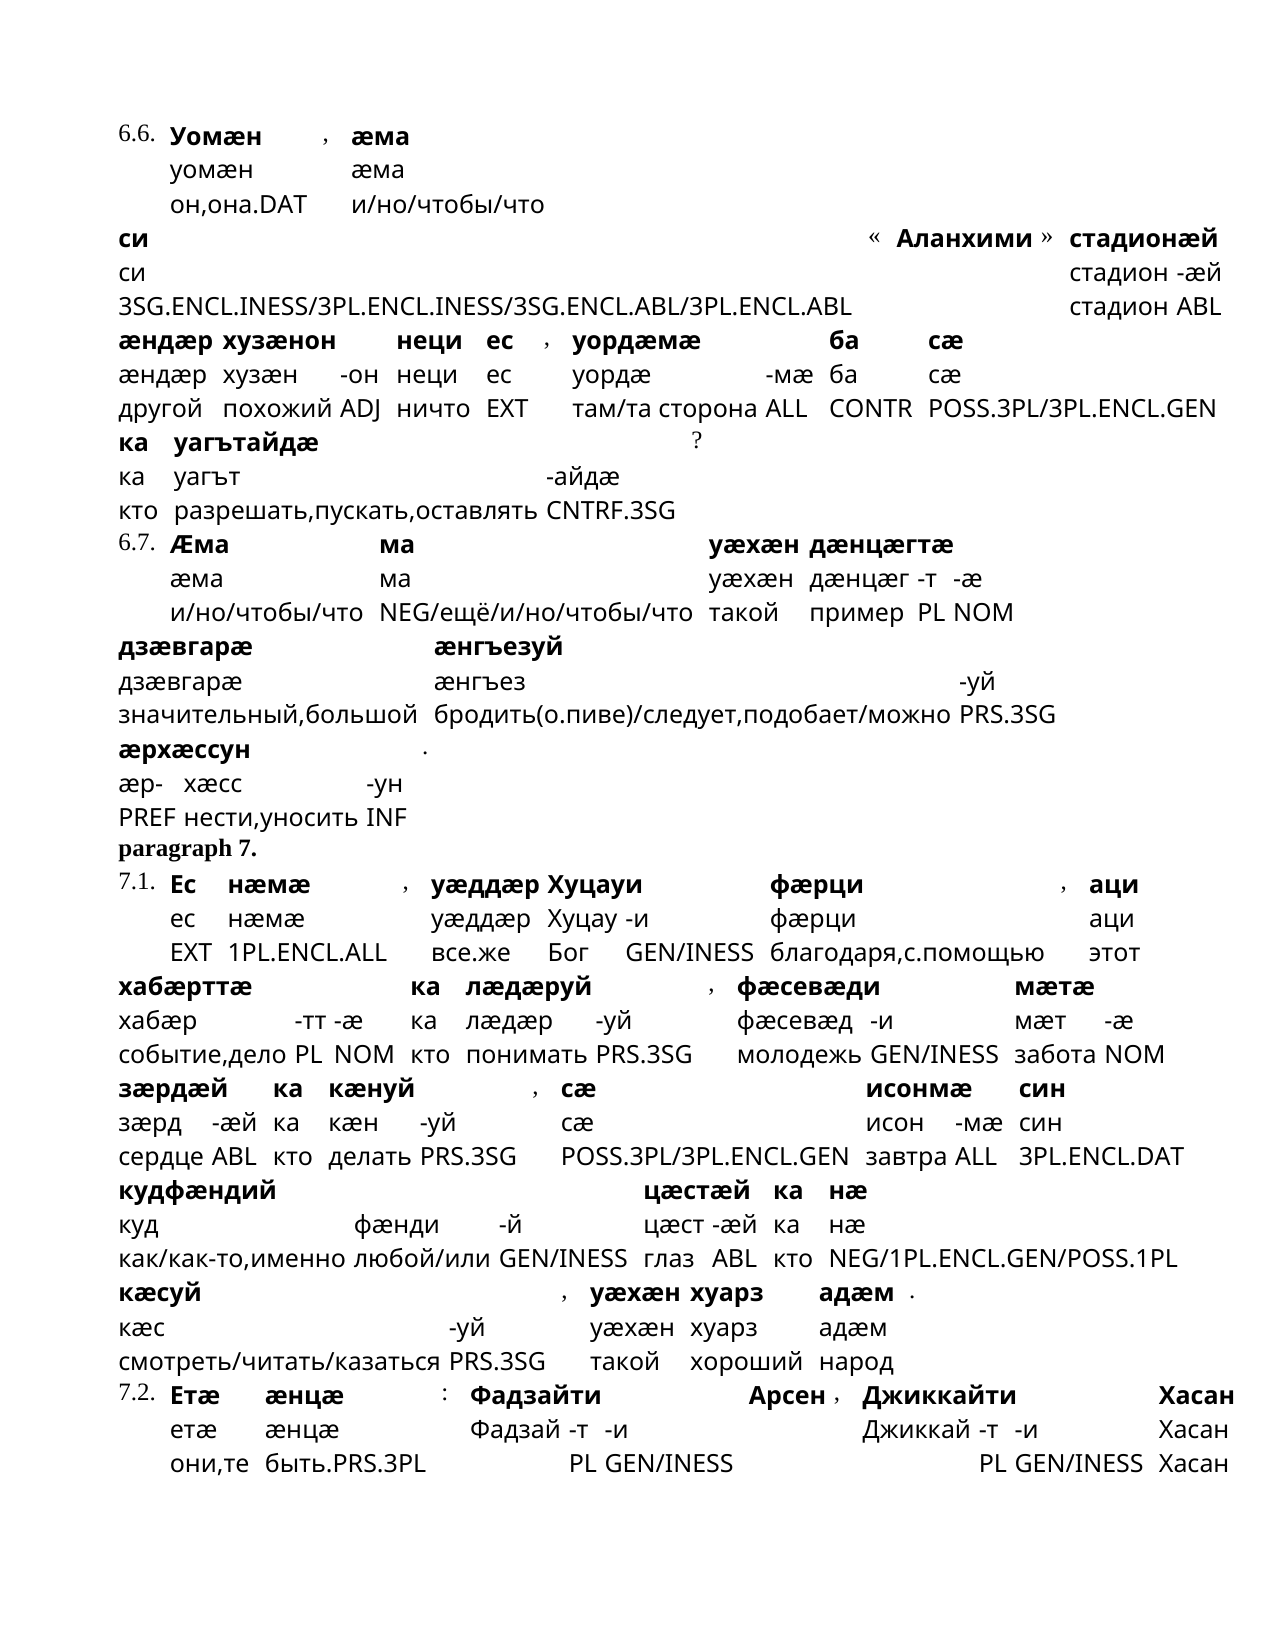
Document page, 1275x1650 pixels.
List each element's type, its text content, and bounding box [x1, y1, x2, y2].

text 7.1. [118, 866, 162, 895]
text NEG/ещё/и/но/чтобы/что [379, 595, 694, 629]
text исон [865, 1105, 947, 1139]
text Хасан [1159, 1411, 1229, 1445]
text хуарз [690, 1275, 811, 1309]
text он,она.DAT [169, 186, 307, 220]
text молодежь [737, 1037, 862, 1071]
text PRS.3SG [959, 697, 1056, 731]
text GEN/INESS [604, 1445, 734, 1479]
text кто [273, 1139, 313, 1173]
text ABL [712, 1241, 758, 1275]
text 3SG.ENCL.INESS/3PL.ENCL.INESS/3SG.ENCL.ABL/3PL.ENCL.ABL [118, 288, 853, 322]
text благодаря,с.помощью [769, 934, 1045, 968]
text Æма [169, 527, 371, 561]
text PL [568, 1445, 597, 1479]
text такой [709, 595, 794, 629]
text Уомæн [169, 118, 315, 152]
text любой/или [353, 1241, 491, 1275]
text ALL [765, 391, 814, 425]
text син [1018, 1105, 1184, 1139]
text уæддæр [431, 866, 540, 900]
text Ес [169, 866, 220, 900]
text , [834, 1377, 855, 1406]
text уомæн [169, 152, 307, 186]
text Джиккай [862, 1411, 971, 1445]
text сæ [928, 357, 1217, 391]
text ка [118, 425, 166, 459]
text хороший [690, 1343, 803, 1377]
text 6.6. [118, 118, 162, 147]
text делать [328, 1139, 412, 1173]
text сердце [118, 1139, 204, 1173]
text 3PL.ENCL.DAT [1018, 1139, 1184, 1173]
text нæмæ [227, 900, 387, 934]
text уæхæн [709, 527, 802, 561]
text NOM [953, 595, 1014, 629]
text другой [118, 391, 207, 425]
text PL [917, 595, 945, 629]
text и/но/чтобы/что [169, 595, 364, 629]
text стадион [1069, 288, 1169, 322]
text EXT [486, 391, 528, 425]
text PREF [118, 799, 176, 833]
text -и [1014, 1411, 1144, 1445]
text Хасан [1159, 1377, 1237, 1411]
text Фадзайти [470, 1377, 741, 1411]
text хузæн [222, 357, 332, 391]
text GEN/INESS [625, 934, 754, 968]
text PRS.3SG [595, 1037, 693, 1071]
text пример [809, 595, 909, 629]
text аци [1089, 866, 1148, 900]
text дзæвгарæ [118, 663, 418, 697]
text ес [169, 900, 212, 934]
text быть.PRS.3PL [264, 1445, 426, 1479]
text уæхæн [590, 1275, 682, 1309]
text ALL [955, 1139, 1003, 1173]
text NEG/1PL.ENCL.GEN/POSS.1PL [828, 1241, 1178, 1275]
text æр- [118, 765, 176, 799]
text кто [118, 493, 158, 527]
text , [543, 322, 564, 351]
text все.же [431, 934, 531, 968]
text ма [379, 527, 701, 561]
text ка [410, 1003, 451, 1037]
text там/та сторона [572, 391, 758, 425]
text NOM [334, 1037, 395, 1071]
text уæхæн [709, 561, 794, 595]
text разрешать,пускать,оставлять [173, 493, 538, 527]
text такой [590, 1343, 675, 1377]
text -тт [294, 1003, 326, 1037]
text они,те [169, 1445, 249, 1479]
text ба [829, 322, 920, 357]
text -уй [448, 1309, 546, 1343]
text 1PL.ENCL.ALL [227, 934, 387, 968]
text сæ [561, 1071, 858, 1105]
text GEN/INESS [870, 1037, 999, 1071]
text CNTRF.3SG [546, 493, 676, 527]
text » [1041, 220, 1062, 249]
text . [909, 1275, 930, 1304]
text си [118, 254, 853, 288]
text , [561, 1275, 582, 1304]
text хуарз [690, 1309, 803, 1343]
text ес [486, 322, 536, 357]
text кудфæндий [118, 1173, 636, 1207]
text PL [294, 1037, 326, 1071]
text PL [978, 1445, 1007, 1479]
text -æй [1176, 254, 1222, 288]
text Хуцау [547, 900, 618, 934]
text забота [1014, 1037, 1097, 1071]
text нести,уносить [183, 799, 359, 833]
text похожий [222, 391, 332, 425]
text мæт [1014, 1003, 1097, 1037]
text ABL [212, 1139, 257, 1173]
text , [402, 866, 423, 895]
text « [868, 220, 889, 249]
text -уй [419, 1105, 517, 1139]
text -т [978, 1411, 1007, 1445]
text INF [366, 799, 407, 833]
text æнцæ [264, 1377, 434, 1411]
text ба [829, 357, 913, 391]
text ка [118, 459, 158, 493]
text æма [351, 152, 545, 186]
text Арсен [749, 1377, 826, 1411]
text -æ [953, 561, 1014, 595]
text æма [351, 118, 553, 152]
text уордæмæ [572, 322, 821, 357]
text аци [1089, 900, 1140, 934]
text кто [410, 1037, 451, 1071]
text етæ [169, 1411, 249, 1445]
text мæтæ [1014, 968, 1173, 1003]
text ничто [396, 391, 471, 425]
text сæ [561, 1105, 850, 1139]
text цæст [643, 1207, 704, 1241]
text Аланхими [896, 220, 1033, 254]
text -ун [366, 765, 407, 799]
text -т [568, 1411, 597, 1445]
text хæсс [183, 765, 359, 799]
text хабæр [118, 1003, 287, 1037]
text смотреть/читать/казаться [118, 1343, 441, 1377]
text paragraph 7. [118, 833, 1249, 862]
text -он [340, 357, 381, 391]
text CONTR [829, 391, 913, 425]
text и/но/чтобы/что [351, 186, 545, 220]
text зæрд [118, 1105, 204, 1139]
text , [1060, 866, 1081, 895]
text -мæ [955, 1105, 1003, 1139]
text народ [819, 1343, 894, 1377]
text уæддæр [431, 900, 531, 934]
text фæнди [353, 1207, 491, 1241]
text ка [410, 968, 458, 1003]
text Фадзай [470, 1411, 561, 1445]
text : [441, 1377, 462, 1406]
text 6.7. [118, 527, 162, 556]
text , [708, 968, 729, 997]
text Хасан [1159, 1445, 1229, 1479]
text -т [917, 561, 945, 595]
text GEN/INESS [498, 1241, 628, 1275]
text фæсевæди [737, 968, 1007, 1003]
text неци [396, 322, 478, 357]
text -и [870, 1003, 999, 1037]
text æнгъезуй [433, 629, 1064, 663]
text æнгъез [433, 663, 951, 697]
text зæрдæй [118, 1071, 265, 1105]
text Хуцауи [547, 866, 762, 900]
text ка [273, 1071, 321, 1105]
text æндæр [118, 322, 215, 357]
text , [532, 1071, 553, 1099]
text хабæрттæ [118, 968, 403, 1003]
text ка [273, 1105, 313, 1139]
text æндæр [118, 357, 207, 391]
text дзæвгарæ [118, 629, 426, 663]
text ка [773, 1173, 821, 1207]
text этот [1089, 934, 1140, 968]
text ес [486, 357, 528, 391]
text как/как-то,именно [118, 1241, 346, 1275]
text POSS.3PL/3PL.ENCL.GEN [561, 1139, 850, 1173]
text лæдæруй [466, 968, 701, 1003]
text , [322, 118, 343, 147]
text завтра [865, 1139, 947, 1173]
text куд [118, 1207, 346, 1241]
text -и [625, 900, 754, 934]
text понимать [466, 1037, 588, 1071]
text æма [169, 561, 364, 595]
text хузæнон [222, 322, 389, 357]
text событие,дело [118, 1037, 287, 1071]
text ? [691, 425, 712, 453]
text æнцæ [264, 1411, 426, 1445]
text кæнуй [328, 1071, 524, 1105]
text лæдæр [466, 1003, 588, 1037]
text PRS.3SG [448, 1343, 546, 1377]
text глаз [643, 1241, 704, 1275]
text ABL [1176, 288, 1222, 322]
text -æй [712, 1207, 758, 1241]
text фæсевæд [737, 1003, 862, 1037]
text уæхæн [590, 1309, 675, 1343]
text нæмæ [227, 866, 395, 900]
text неци [396, 357, 471, 391]
text -уй [959, 663, 1056, 697]
text ма [379, 561, 694, 595]
text значительный,большой [118, 697, 418, 731]
text стадион [1069, 254, 1169, 288]
text исонмæ [865, 1071, 1011, 1105]
text кæс [118, 1309, 441, 1343]
text сæ [928, 322, 1225, 357]
text GEN/INESS [1014, 1445, 1144, 1479]
text си [118, 220, 860, 254]
text PRS.3SG [419, 1139, 517, 1173]
text дæнцæгтæ [809, 527, 1022, 561]
text цæстæй [643, 1173, 765, 1207]
text адæм [819, 1275, 901, 1309]
text -æй [212, 1105, 257, 1139]
text POSS.3PL/3PL.ENCL.GEN [928, 391, 1217, 425]
text адæм [819, 1309, 894, 1343]
text æрхæссун [118, 731, 414, 765]
text кæсуй [118, 1275, 554, 1309]
text кæн [328, 1105, 412, 1139]
text -æ [1104, 1003, 1165, 1037]
text Етæ [169, 1377, 257, 1411]
text 7.2. [118, 1377, 162, 1406]
text бродить(о.пиве)/следует,подобает/можно [433, 697, 951, 731]
text фæрци [769, 866, 1053, 900]
text нæ [828, 1173, 1186, 1207]
text дæнцæг [809, 561, 909, 595]
text -айдæ [546, 459, 676, 493]
text NOM [1104, 1037, 1165, 1071]
text уагът [173, 459, 538, 493]
text нæ [828, 1207, 1178, 1241]
text -мæ [765, 357, 814, 391]
text -æ [334, 1003, 395, 1037]
text EXT [169, 934, 212, 968]
text ADJ [340, 391, 381, 425]
text -уй [595, 1003, 693, 1037]
text Бог [547, 934, 618, 968]
text уагътайдæ [173, 425, 684, 459]
text син [1018, 1071, 1192, 1105]
text стадионæй [1069, 220, 1230, 254]
text кто [773, 1241, 813, 1275]
text фæрци [769, 900, 1045, 934]
text . [422, 731, 443, 760]
text Джиккайти [862, 1377, 1151, 1411]
text ка [773, 1207, 813, 1241]
text уордæ [572, 357, 758, 391]
text -и [604, 1411, 734, 1445]
text -й [498, 1207, 628, 1241]
